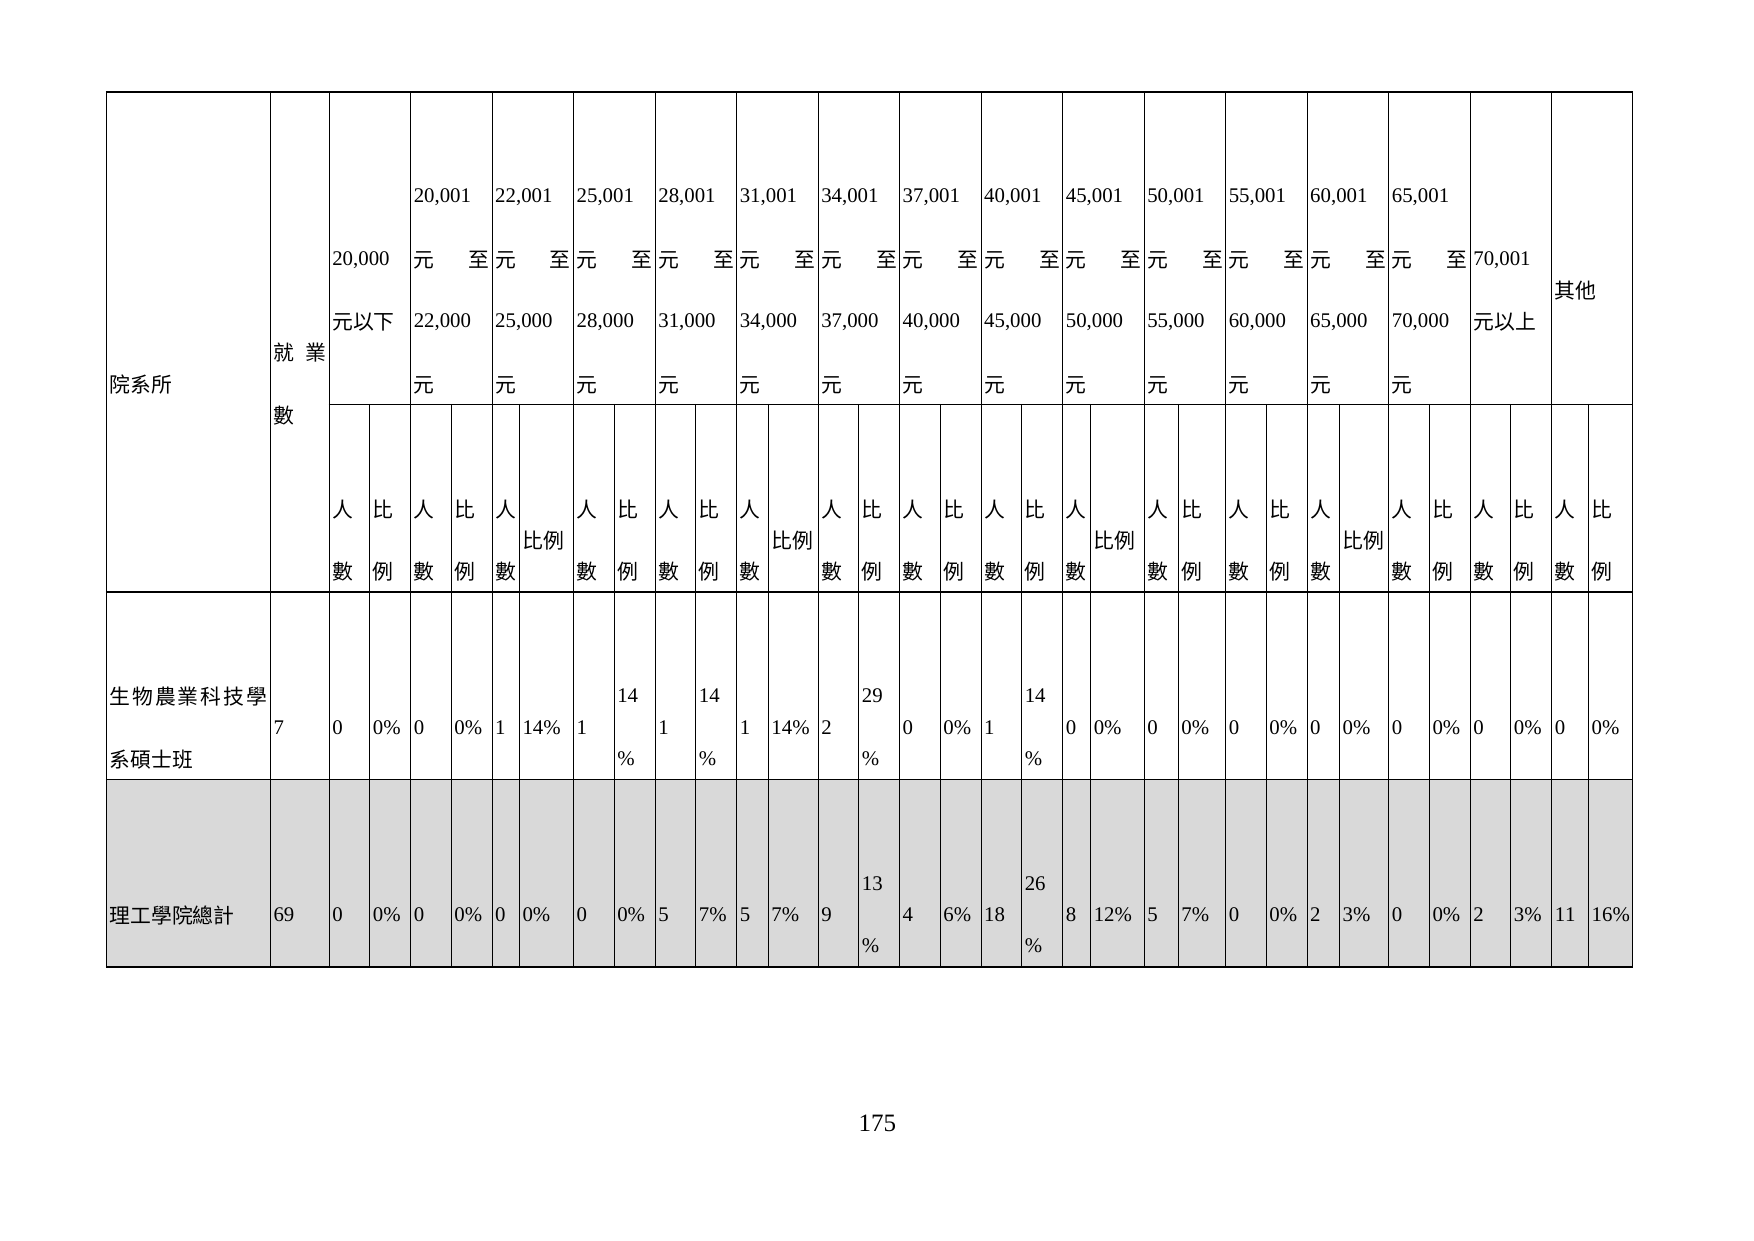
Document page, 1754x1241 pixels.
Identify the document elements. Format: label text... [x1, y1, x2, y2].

table_cell 14% [696, 593, 736, 779]
table_cell 人數 [656, 405, 695, 591]
table_header 34,001元至37,000元 [819, 93, 899, 404]
table_cell 2 [1471, 780, 1510, 966]
table_cell 7% [696, 780, 736, 966]
table_cell 0% [1267, 780, 1307, 966]
table_cell 0 [1226, 780, 1266, 966]
table_header 40,001元至45,000元 [982, 93, 1062, 404]
table_cell 比例 [1340, 405, 1388, 591]
table_cell 比例 [1091, 405, 1144, 591]
table_cell 14% [769, 593, 818, 779]
table_cell 比例 [615, 405, 655, 591]
table_cell 人數 [819, 405, 858, 591]
table_cell 0% [1340, 593, 1388, 779]
table_cell 5 [737, 780, 768, 966]
table_header 55,001元至60,000元 [1226, 93, 1307, 404]
table_cell 0% [615, 780, 655, 966]
table_cell 比例 [1511, 405, 1551, 591]
table_header 37,001元至40,000元 [900, 93, 981, 404]
table_cell 0 [1226, 593, 1266, 779]
table_cell 1 [737, 593, 768, 779]
table_cell 0% [452, 780, 492, 966]
table_cell 14% [1022, 593, 1062, 779]
table_cell 0 [900, 593, 940, 779]
table_cell 11 [1552, 780, 1588, 966]
table_cell 人數 [1226, 405, 1266, 591]
table_cell 5 [1145, 780, 1178, 966]
table_cell 26% [1022, 780, 1062, 966]
table_cell 比例 [769, 405, 818, 591]
table_header 65,001元至70,000元 [1389, 93, 1470, 404]
table_header 院系所 [107, 93, 270, 591]
table_cell 2 [1308, 780, 1339, 966]
table_header 28,001元至31,000元 [656, 93, 736, 404]
table_cell 比例 [452, 405, 492, 591]
table_cell 7% [769, 780, 818, 966]
table_cell 人數 [330, 405, 369, 591]
table_cell 比例 [1179, 405, 1225, 591]
table_cell 人數 [982, 405, 1021, 591]
table_cell 1 [493, 593, 519, 779]
table_cell 人數 [1552, 405, 1588, 591]
table_cell 比例 [696, 405, 736, 591]
table_cell 0% [1267, 593, 1307, 779]
table_cell 9 [819, 780, 858, 966]
table_cell 人數 [1389, 405, 1429, 591]
table_cell 5 [656, 780, 695, 966]
table_cell 人數 [900, 405, 940, 591]
table_header 31,001元至34,000元 [737, 93, 818, 404]
table_cell 0 [1308, 593, 1339, 779]
table_cell 1 [656, 593, 695, 779]
table_cell 生物農業科技學系碩士班 [107, 593, 270, 779]
table_cell 人數 [411, 405, 451, 591]
table_cell 比例 [941, 405, 981, 591]
table_cell 比例 [1022, 405, 1062, 591]
table_cell 7 [271, 593, 329, 779]
table_cell 13% [859, 780, 899, 966]
table_cell 0 [1552, 593, 1588, 779]
table_cell 0% [370, 593, 410, 779]
table_cell 0% [370, 780, 410, 966]
table_cell 29% [859, 593, 899, 779]
table_cell 0% [1179, 593, 1225, 779]
table_cell 比例 [1589, 405, 1632, 591]
table_cell 人數 [1063, 405, 1090, 591]
table_cell 1 [574, 593, 614, 779]
table_cell 18 [982, 780, 1021, 966]
table_cell 16% [1589, 780, 1632, 966]
table_cell 0 [1145, 593, 1178, 779]
table_cell 0% [1430, 780, 1470, 966]
table_header 25,001元至28,000元 [574, 93, 655, 404]
table_cell 比例 [520, 405, 573, 591]
table_cell 理工學院總計 [107, 780, 270, 966]
table_cell 比例 [1430, 405, 1470, 591]
table_cell 14% [520, 593, 573, 779]
table_cell 比例 [1267, 405, 1307, 591]
table_cell 0% [1091, 593, 1144, 779]
table_header 70,001元以上 [1471, 93, 1551, 404]
table_header 20,000元以下 [330, 93, 410, 404]
table_cell 0 [493, 780, 519, 966]
table_cell 1 [982, 593, 1021, 779]
table_cell 0 [411, 780, 451, 966]
table_cell 8 [1063, 780, 1090, 966]
table_header 50,001元至55,000元 [1145, 93, 1225, 404]
table_cell 0 [1389, 593, 1429, 779]
table_header 60,001元至65,000元 [1308, 93, 1388, 404]
table_cell 人數 [1145, 405, 1178, 591]
table_cell 0 [330, 780, 369, 966]
table_cell 0% [941, 593, 981, 779]
table_cell 0 [330, 593, 369, 779]
table_cell 3% [1340, 780, 1388, 966]
table_cell 7% [1179, 780, 1225, 966]
table_cell 比例 [370, 405, 410, 591]
table_header 45,001元至50,000元 [1063, 93, 1144, 404]
table_cell 0% [1589, 593, 1632, 779]
table_header 其他 [1552, 93, 1632, 404]
table_cell 人數 [1471, 405, 1510, 591]
table_cell 3% [1511, 780, 1551, 966]
table_cell 人數 [574, 405, 614, 591]
table_cell 12% [1091, 780, 1144, 966]
table_cell 14% [615, 593, 655, 779]
table_cell 0 [1389, 780, 1429, 966]
table_cell 人數 [1308, 405, 1339, 591]
table_header 22,001元至25,000元 [493, 93, 573, 404]
table_header 就業數 [271, 93, 329, 591]
table_header 20,001元至22,000元 [411, 93, 492, 404]
table_cell 0% [1430, 593, 1470, 779]
table_cell 人數 [493, 405, 519, 591]
table_cell 人數 [737, 405, 768, 591]
table_cell 0 [411, 593, 451, 779]
table_cell 0% [452, 593, 492, 779]
table_cell 比例 [859, 405, 899, 591]
table_cell 0% [1511, 593, 1551, 779]
table_cell 2 [819, 593, 858, 779]
table_cell 0 [574, 780, 614, 966]
table_cell 69 [271, 780, 329, 966]
table_cell 4 [900, 780, 940, 966]
table_cell 0 [1471, 593, 1510, 779]
table_cell 6% [941, 780, 981, 966]
table_cell 0% [520, 780, 573, 966]
table_cell 0 [1063, 593, 1090, 779]
